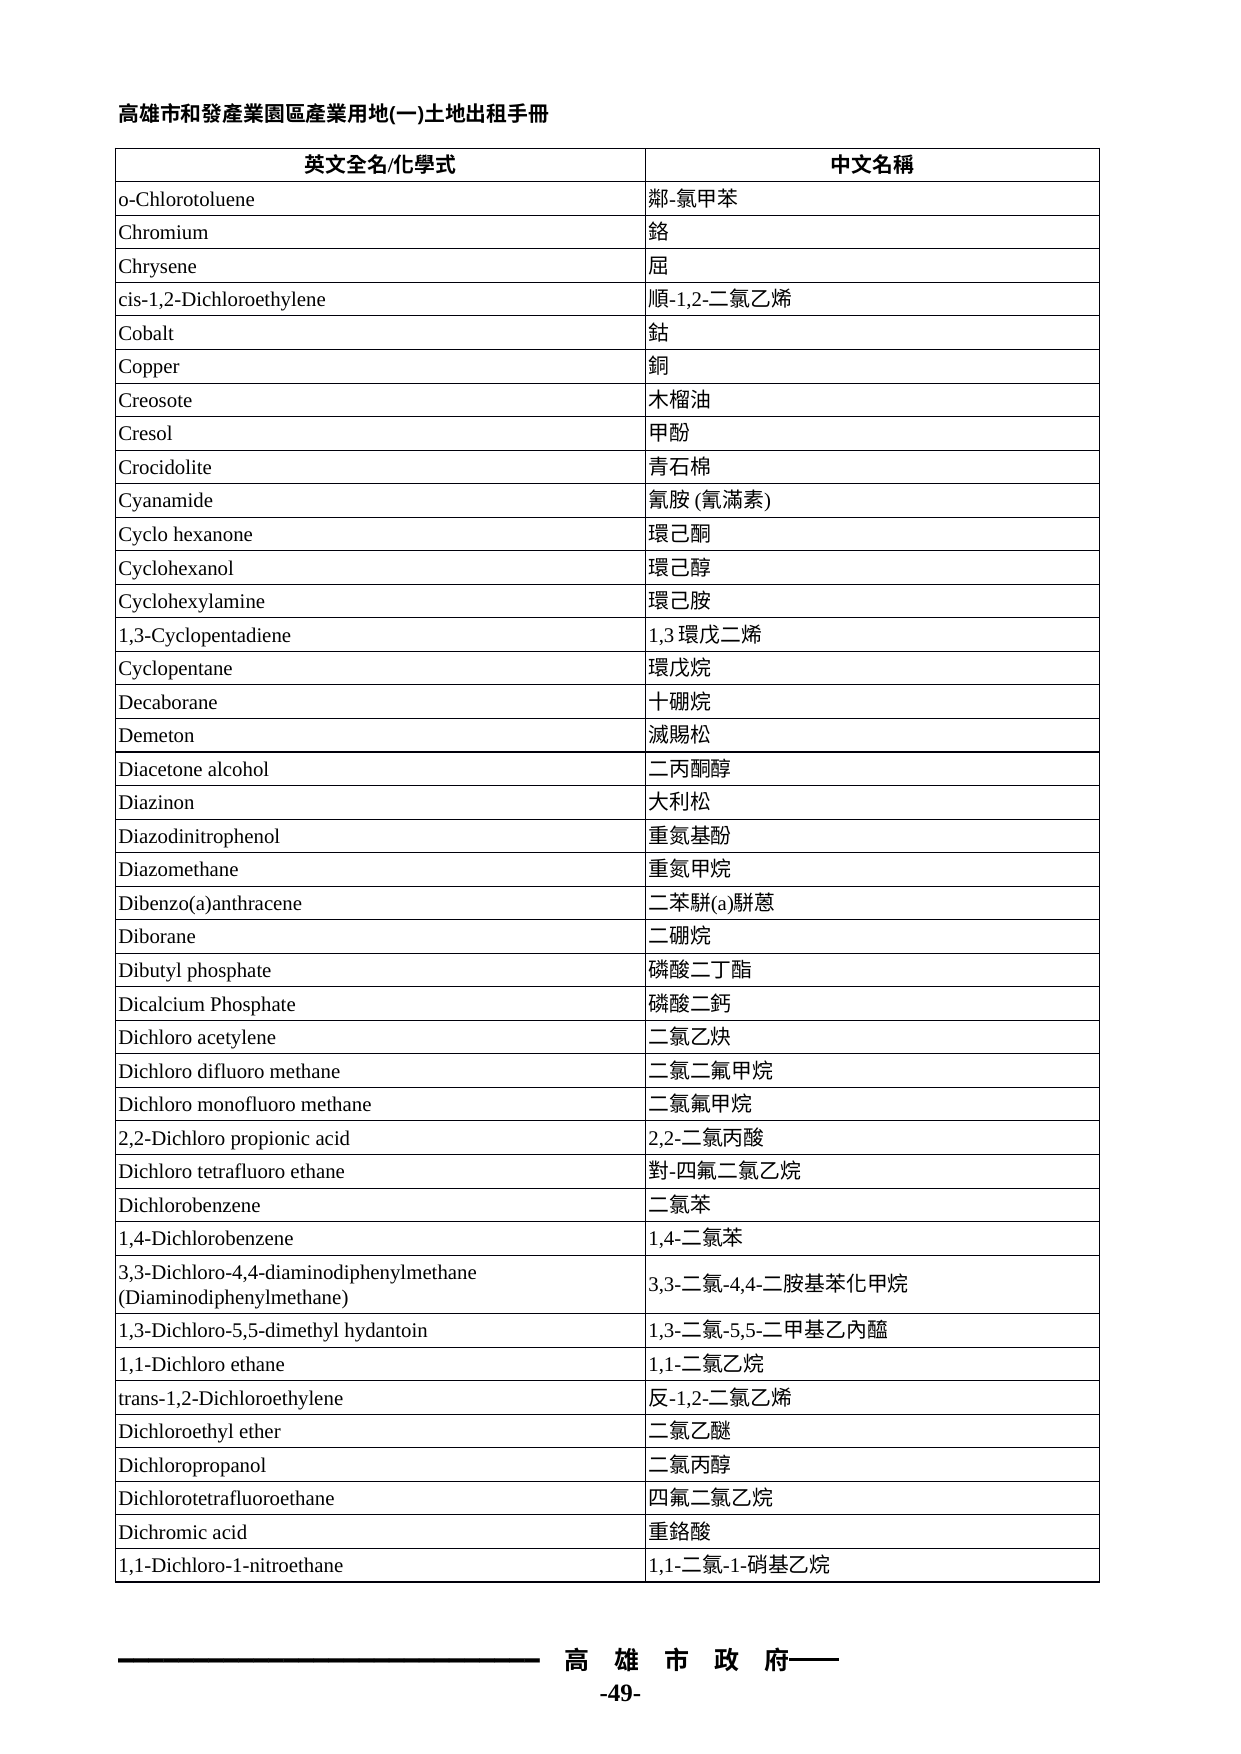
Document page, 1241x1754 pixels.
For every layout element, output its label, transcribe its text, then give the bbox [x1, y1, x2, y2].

table_cell Dichromic acid [116, 1515, 645, 1548]
table_cell Cyclohexylamine [116, 585, 645, 617]
table_cell Diazinon [116, 786, 645, 818]
table_cell 四氟二氯乙烷 [646, 1482, 1099, 1514]
table_cell Dichloropropanol [116, 1448, 645, 1481]
table_cell 1,3-Cyclopentadiene [116, 618, 645, 651]
table_cell Copper [116, 350, 645, 382]
table_cell Diborane [116, 920, 645, 953]
table_cell 鉻 [646, 216, 1099, 248]
table_cell 1,3-Dichloro-5,5-dimethyl hydantoin [116, 1314, 645, 1347]
table_cell 二苯駢(a)駢蒽 [646, 887, 1099, 919]
table_cell Cobalt [116, 316, 645, 349]
table_cell 甲酚 [646, 417, 1099, 449]
table_cell 鈷 [646, 316, 1099, 349]
table_cell Diazodinitrophenol [116, 820, 645, 852]
table_cell Cyclohexanol [116, 551, 645, 584]
table_cell Dichloro difluoro methane [116, 1054, 645, 1087]
table_cell 青石棉 [646, 451, 1099, 483]
table_cell 2,2-Dichloro propionic acid [116, 1121, 645, 1154]
table_cell 二丙酮醇 [646, 753, 1099, 785]
table_cell 1,1-Dichloro ethane [116, 1348, 645, 1380]
table_cell 磷酸二丁酯 [646, 954, 1099, 986]
table_cell 氰胺 (氰滿素) [646, 484, 1099, 517]
table_cell 銅 [646, 350, 1099, 382]
table_cell cis-1,2-Dichloroethylene [116, 283, 645, 315]
table_cell 1,4-Dichlorobenzene [116, 1222, 645, 1254]
table_cell Crocidolite [116, 451, 645, 483]
table_cell Chromium [116, 216, 645, 248]
table_cell Cyanamide [116, 484, 645, 517]
table_cell 3,3-二氯-4,4-二胺基苯化甲烷 [646, 1256, 1099, 1313]
table_cell 二氯丙醇 [646, 1448, 1099, 1481]
table_cell 二氯氟甲烷 [646, 1088, 1099, 1120]
table_cell Dichlorotetrafluoroethane [116, 1482, 645, 1514]
table_cell 十硼烷 [646, 685, 1099, 718]
table_cell Diacetone alcohol [116, 753, 645, 785]
table_cell 磷酸二鈣 [646, 987, 1099, 1020]
table_cell 重氮基酚 [646, 820, 1099, 852]
table_cell 大利松 [646, 786, 1099, 818]
table_cell 環己胺 [646, 585, 1099, 617]
table_header 英文全名/化學式 [116, 149, 645, 181]
table_cell 重氮甲烷 [646, 853, 1099, 886]
table_cell Cresol [116, 417, 645, 449]
table_cell 二氯乙炔 [646, 1021, 1099, 1053]
table_cell 2,2-二氯丙酸 [646, 1121, 1099, 1154]
table_cell Dichloro acetylene [116, 1021, 645, 1053]
table_cell Dichlorobenzene [116, 1189, 645, 1221]
table_cell Diazomethane [116, 853, 645, 886]
table_cell 1,1-二氯-1-硝基乙烷 [646, 1549, 1099, 1581]
table_cell 1,3-二氯-5,5-二甲基乙內醯 [646, 1314, 1099, 1347]
table_cell Creosote [116, 384, 645, 416]
table_cell Dibenzo(a)anthracene [116, 887, 645, 919]
table_cell 1,4-二氯苯 [646, 1222, 1099, 1254]
table_cell 1,3環戊二烯 [646, 618, 1099, 651]
table_cell 二氯二氟甲烷 [646, 1054, 1099, 1087]
table_cell 屈 [646, 249, 1099, 282]
table_cell 木榴油 [646, 384, 1099, 416]
table_cell 鄰-氯甲苯 [646, 182, 1099, 215]
table_cell 反-1,2-二氯乙烯 [646, 1381, 1099, 1414]
table_cell 環戊烷 [646, 652, 1099, 684]
table_header 中文名稱 [646, 149, 1099, 181]
table_cell 1,1-Dichloro-1-nitroethane [116, 1549, 645, 1581]
table_cell Dicalcium Phosphate [116, 987, 645, 1020]
table_cell Dibutyl phosphate [116, 954, 645, 986]
table_cell 滅賜松 [646, 719, 1099, 751]
table_cell Dichloro tetrafluoro ethane [116, 1155, 645, 1187]
table_cell Demeton [116, 719, 645, 751]
table_cell 環己酮 [646, 518, 1099, 550]
table_cell 重鉻酸 [646, 1515, 1099, 1548]
table_cell trans-1,2-Dichloroethylene [116, 1381, 645, 1414]
table_cell 二氯苯 [646, 1189, 1099, 1221]
table_cell Cyclo hexanone [116, 518, 645, 550]
table_cell 1,1-二氯乙烷 [646, 1348, 1099, 1380]
table_cell 3,3-Dichloro-4,4-diaminodiphenylmethane (Diaminodiphenylmethane) [116, 1256, 645, 1313]
table_cell 二硼烷 [646, 920, 1099, 953]
table_cell Dichloro monofluoro methane [116, 1088, 645, 1120]
table_cell Cyclopentane [116, 652, 645, 684]
table_cell Dichloroethyl ether [116, 1415, 645, 1447]
table_cell Decaborane [116, 685, 645, 718]
table_cell Chrysene [116, 249, 645, 282]
table_cell 對-四氟二氯乙烷 [646, 1155, 1099, 1187]
table_cell 順-1,2-二氯乙烯 [646, 283, 1099, 315]
table_cell o-Chlorotoluene [116, 182, 645, 215]
table_cell 二氯乙醚 [646, 1415, 1099, 1447]
table_cell 環己醇 [646, 551, 1099, 584]
